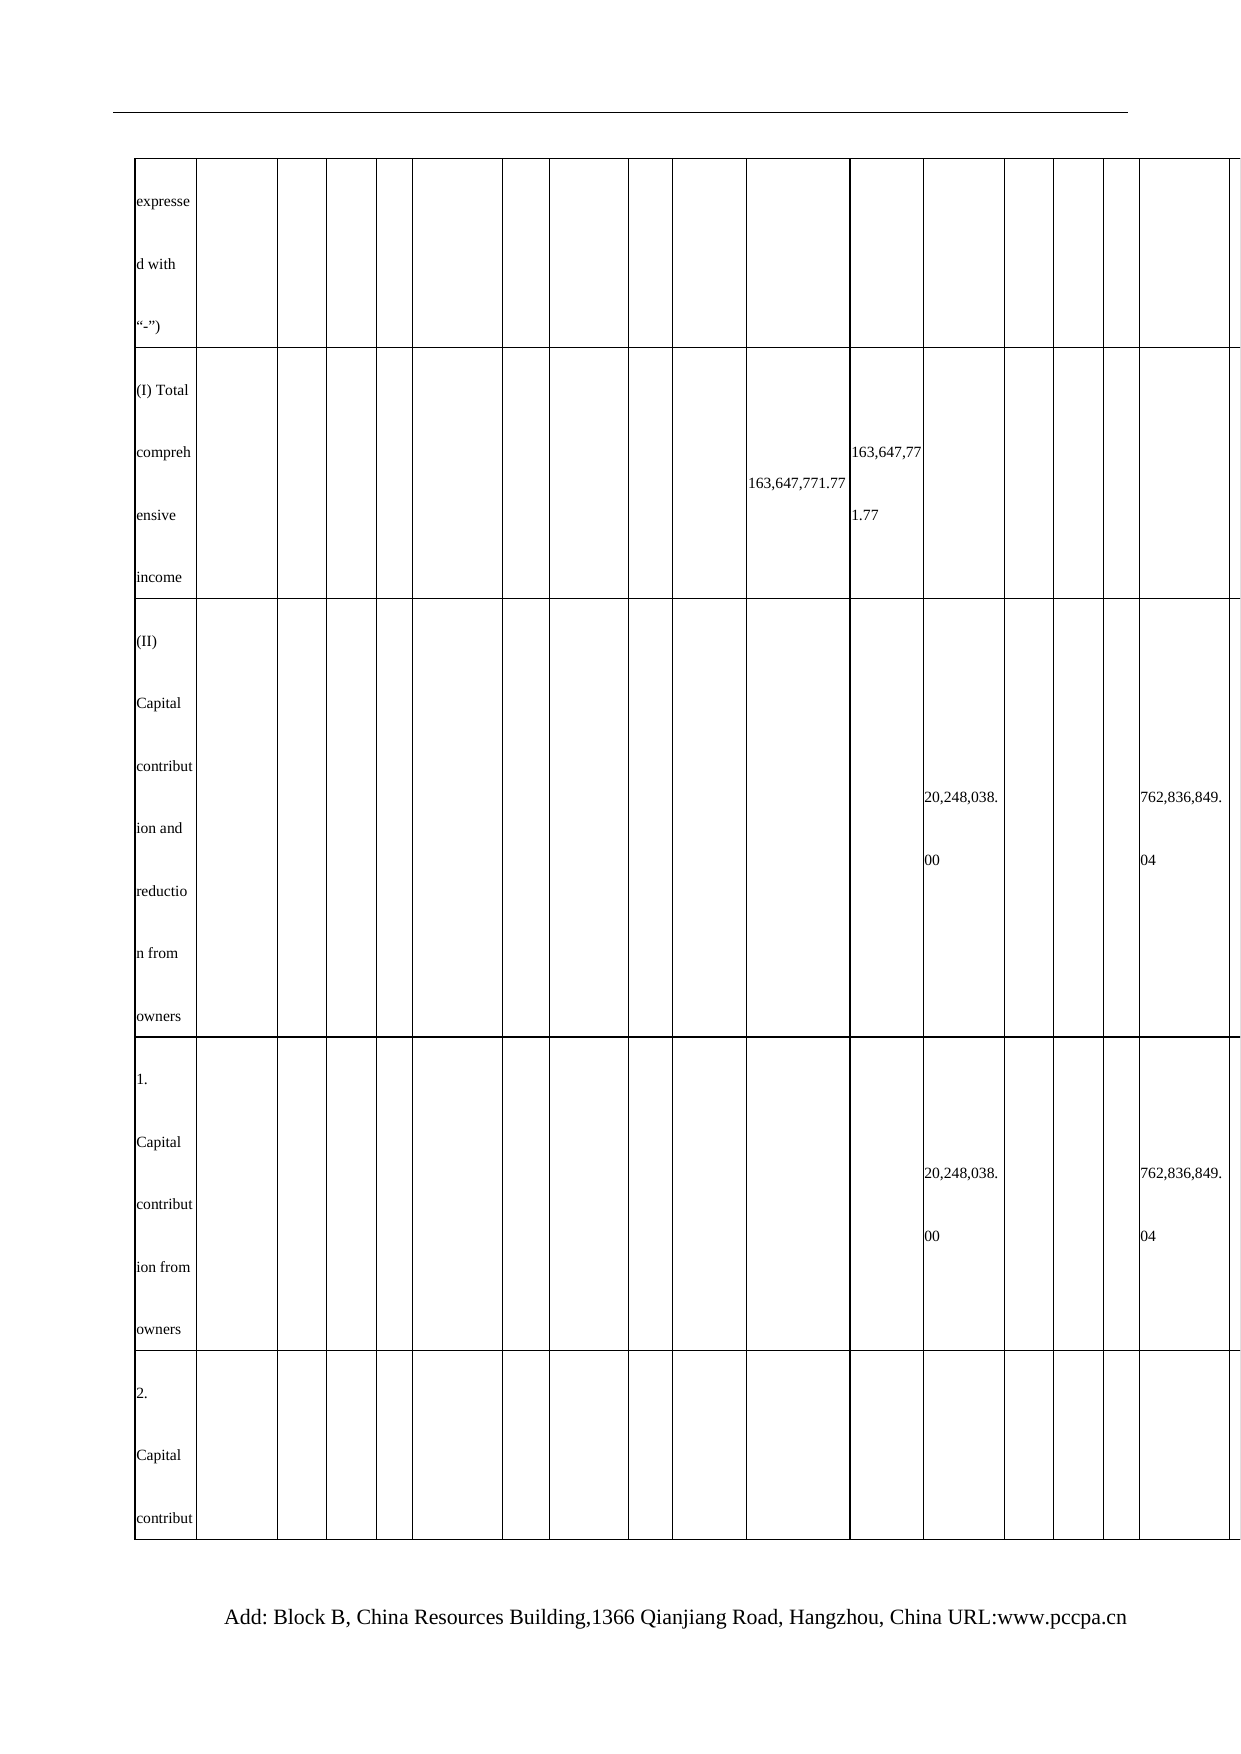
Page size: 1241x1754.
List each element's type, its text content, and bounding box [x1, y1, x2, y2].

table_cell [377, 348, 412, 598]
table_cell [1054, 1351, 1103, 1538]
table_cell [1005, 599, 1053, 1036]
table_cell [413, 1038, 502, 1350]
table_cell [113, 158, 134, 347]
table_cell 163,647,771.77 [747, 348, 849, 598]
table_cell [851, 599, 923, 1036]
table_cell [503, 348, 549, 598]
table_cell 20,248,038.00 [924, 599, 1004, 1036]
table_cell [1230, 599, 1240, 1036]
table_cell 163,647,771.77 [851, 348, 923, 598]
table_cell [1140, 159, 1229, 347]
table_cell [550, 1351, 628, 1538]
table_cell [1104, 1038, 1139, 1350]
table_cell [327, 599, 376, 1036]
table_cell [327, 1351, 376, 1538]
table_cell [413, 159, 502, 347]
table_cell [197, 159, 277, 347]
table_cell [550, 159, 628, 347]
table_cell [1230, 1351, 1240, 1538]
table_cell [924, 1351, 1004, 1538]
table_cell [673, 159, 746, 347]
table_cell [278, 348, 326, 598]
table_cell [327, 348, 376, 598]
table_cell [1054, 599, 1103, 1036]
table_cell [1140, 348, 1229, 598]
table_cell [113, 598, 134, 1036]
table_cell [413, 348, 502, 598]
table_cell [629, 348, 672, 598]
table_cell [851, 159, 923, 347]
table_cell [377, 1351, 412, 1538]
table_cell (II) Capital contribution and reduction from owners [136, 599, 196, 1036]
table_cell 20,248,038.00 [924, 1038, 1004, 1350]
table_cell [197, 1351, 277, 1538]
table_cell 1. Capital contribution from owners [136, 1038, 196, 1350]
table_cell [278, 159, 326, 347]
table_cell expressed with “-”) [136, 159, 196, 347]
table_cell [747, 1351, 849, 1538]
table_cell [327, 159, 376, 347]
table_cell [851, 1351, 923, 1538]
table_cell [1005, 348, 1053, 598]
table_cell [377, 599, 412, 1036]
table_cell [413, 1351, 502, 1538]
table_cell [1005, 1351, 1053, 1538]
table_cell [1054, 159, 1103, 347]
table_cell [747, 159, 849, 347]
table_cell [278, 1038, 326, 1350]
table_cell 2. Capital contribut [136, 1351, 196, 1538]
table_cell 762,836,849.04 [1140, 599, 1229, 1036]
table_cell [377, 159, 412, 347]
table_cell [1005, 159, 1053, 347]
table_cell [851, 1038, 923, 1350]
table_cell [113, 1350, 134, 1538]
table_cell [197, 348, 277, 598]
table_cell [629, 599, 672, 1036]
table_cell [673, 1038, 746, 1350]
table_cell [377, 1038, 412, 1350]
table_cell [629, 159, 672, 347]
table_cell [550, 1038, 628, 1350]
table_cell [413, 599, 502, 1036]
table_cell [278, 1351, 326, 1538]
table_cell [113, 347, 134, 598]
table_cell [924, 348, 1004, 598]
table_cell [1104, 599, 1139, 1036]
table_cell (I) Total comprehensive income [136, 348, 196, 598]
table_cell [747, 1038, 849, 1350]
table_cell [1230, 159, 1240, 347]
table_cell [503, 159, 549, 347]
table_cell [629, 1038, 672, 1350]
table_cell 762,836,849.04 [1140, 1038, 1229, 1350]
table_cell [1054, 348, 1103, 598]
table_cell [1230, 348, 1240, 598]
table_cell [673, 599, 746, 1036]
table_cell [197, 1038, 277, 1350]
table_cell [1230, 1038, 1240, 1350]
table_cell [1104, 159, 1139, 347]
table_cell [197, 599, 277, 1036]
table_cell [1005, 1038, 1053, 1350]
table_cell [673, 348, 746, 598]
table_cell [503, 1351, 549, 1538]
table_cell [550, 348, 628, 598]
table_cell [113, 1036, 134, 1350]
table_cell [503, 599, 549, 1036]
table_cell [1054, 1038, 1103, 1350]
table_cell [673, 1351, 746, 1538]
table_cell [550, 599, 628, 1036]
table_cell [1104, 1351, 1139, 1538]
table_cell [327, 1038, 376, 1350]
table_cell [278, 599, 326, 1036]
table_cell [629, 1351, 672, 1538]
table_cell [1104, 348, 1139, 598]
table_cell [924, 159, 1004, 347]
table_cell [503, 1038, 549, 1350]
table_cell [747, 599, 849, 1036]
table_cell [1140, 1351, 1229, 1538]
